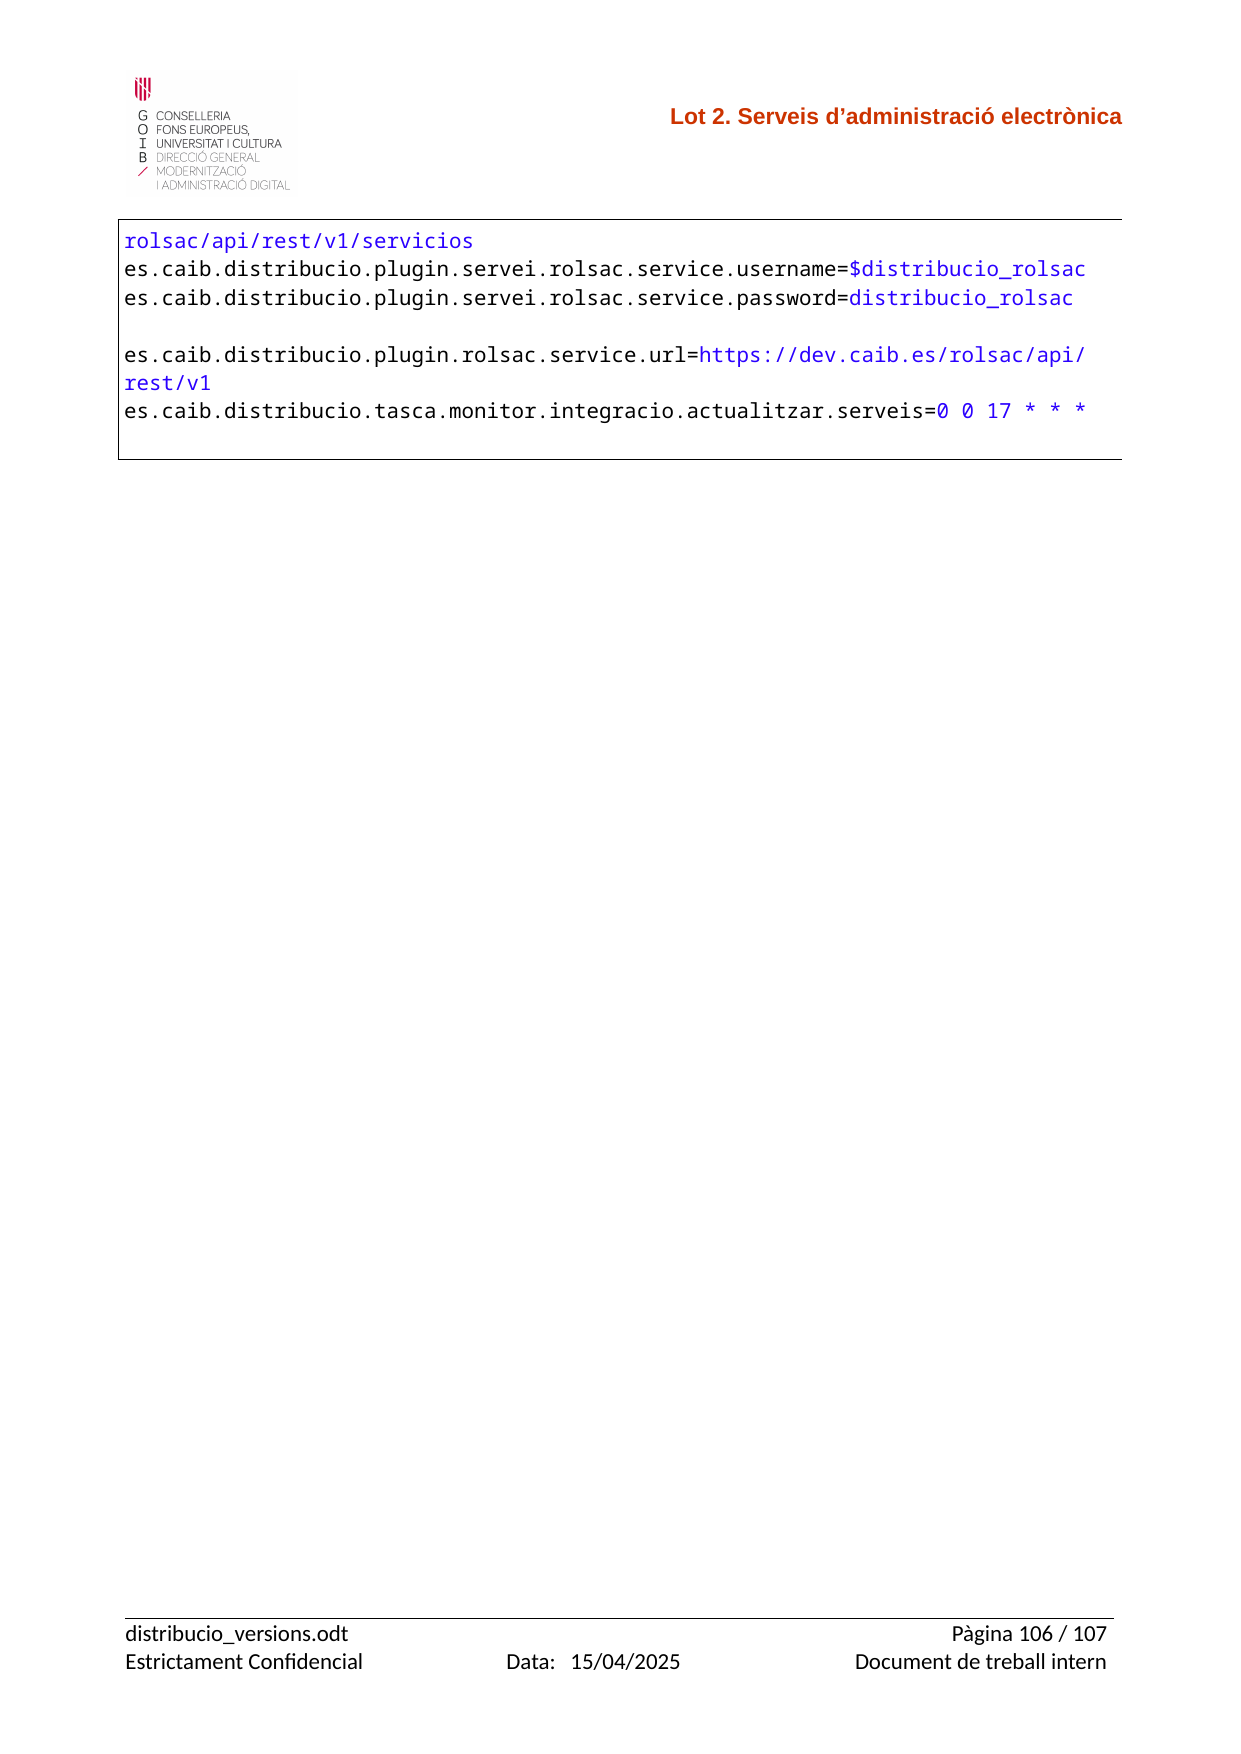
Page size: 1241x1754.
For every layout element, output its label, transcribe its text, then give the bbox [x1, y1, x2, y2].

table_header rolsac/api/rest/v1/servicios es.caib.distribucio.plugin.servei.rolsac.service.username=$distribucio_rolsac es.caib.distribucio.plugin.servei.rolsac.service.password=distribucio_rolsac es.caib.distribucio.plugin.rolsac.service.url=https://dev.caib.es/rolsac/api/rest/v1 es.caib.distribucio.tasca.monitor.integracio.actualitzar.serveis=0 0 17 * * * [119, 220, 1122, 459]
picture [126, 70, 299, 197]
